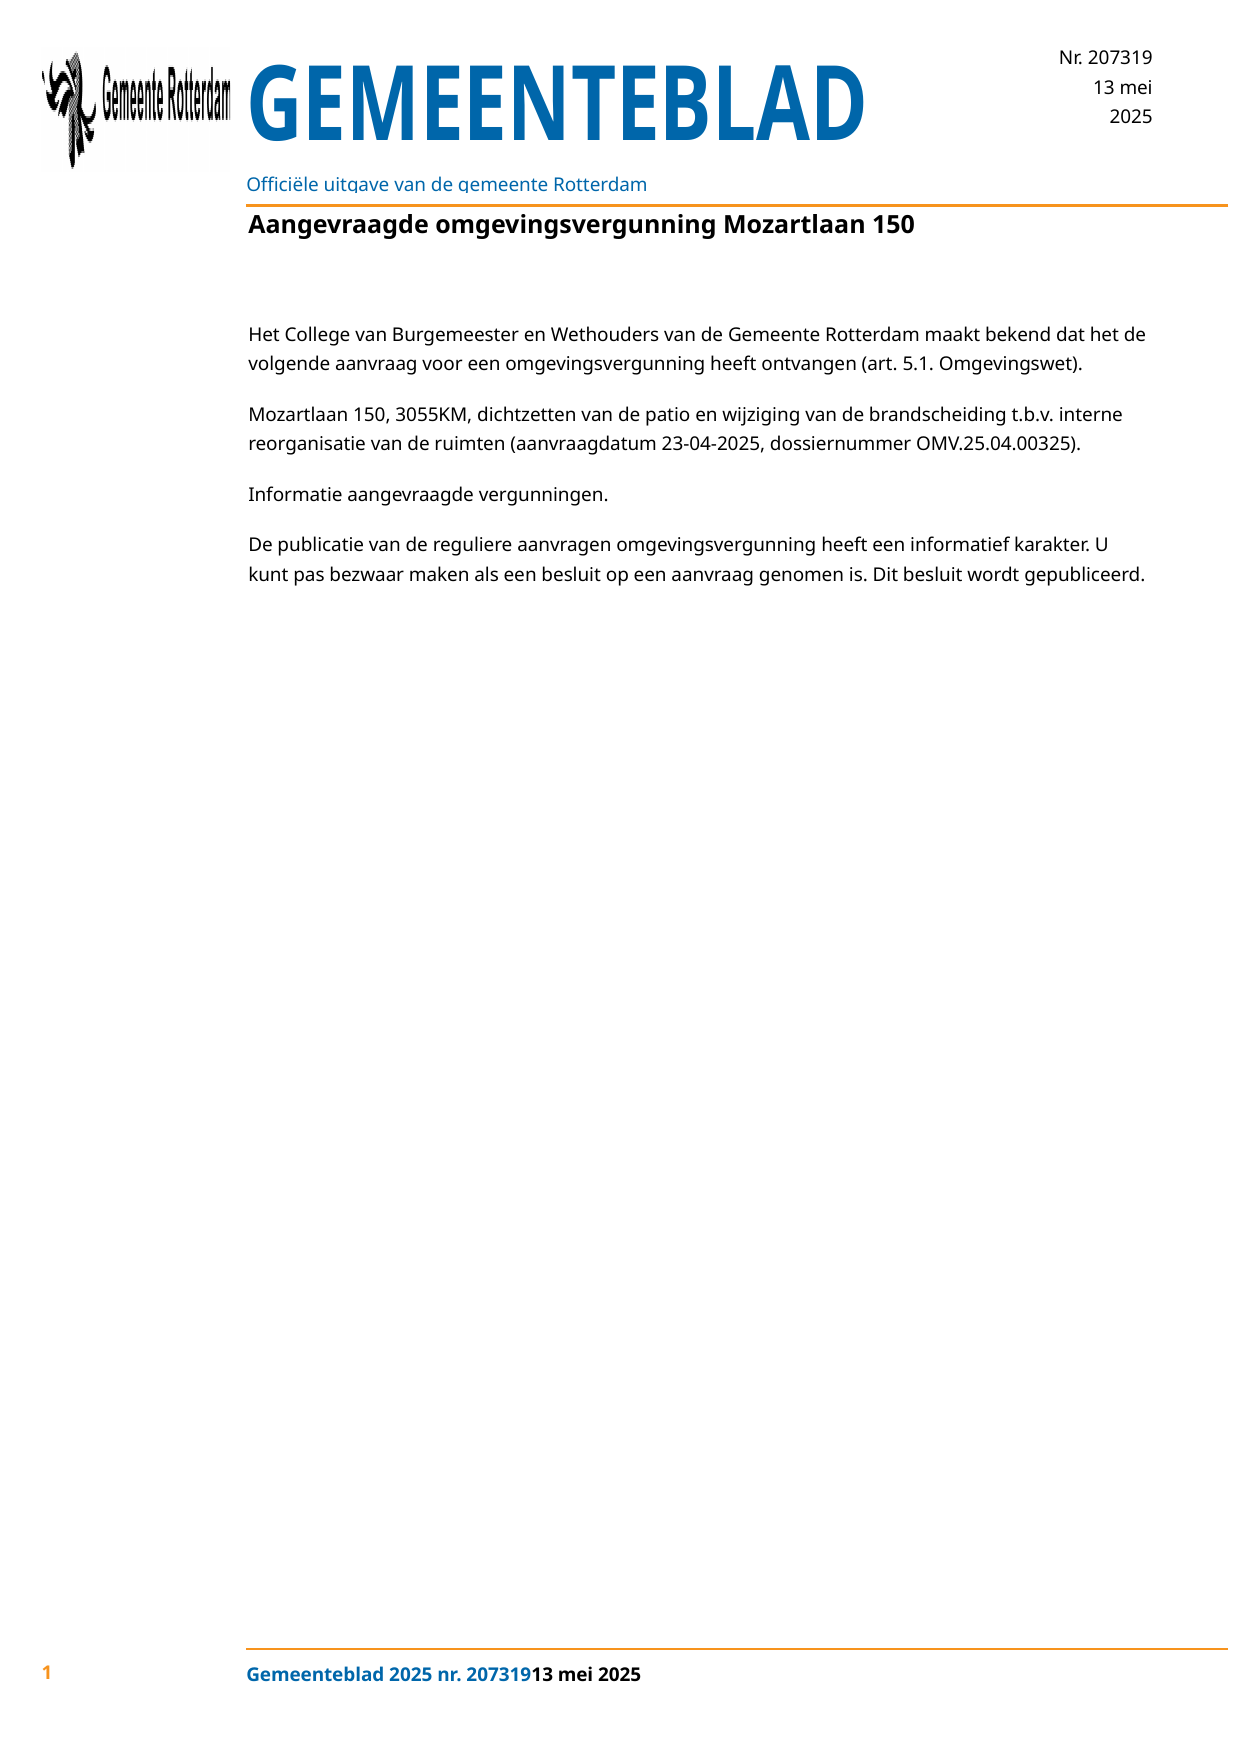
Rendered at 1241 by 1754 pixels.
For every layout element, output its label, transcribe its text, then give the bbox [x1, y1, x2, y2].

text Mozartlaan 150, 3055KM, dichtzetten van de patio en wijziging van de brandscheiding t.b.v. interne reorganisatie van de ruimten (aanvraagdatum 23-04-2025, dossiernummer OMV.25.04.00325). [248, 401, 1152, 456]
text Het College van Burgemeester en Wethouders van de Gemeente Rotterdam maakt bekend dat het de volgende aanvraag voor een omgevingsvergunning heeft ontvangen (art. 5.1. Omgevingswet). [248, 321, 1152, 376]
text Aangevraagde omgevingsvergunning Mozartlaan 150 [248, 207, 1152, 241]
picture [41, 47, 231, 172]
text Informatie aangevraagde vergunningen. [248, 481, 1152, 506]
text De publicatie van de reguliere aanvragen omgevingsvergunning heeft een informatief karakter. U kunt pas bezwaar maken als een besluit op een aanvraag genomen is. Dit besluit wordt gepubliceerd. [248, 531, 1152, 586]
